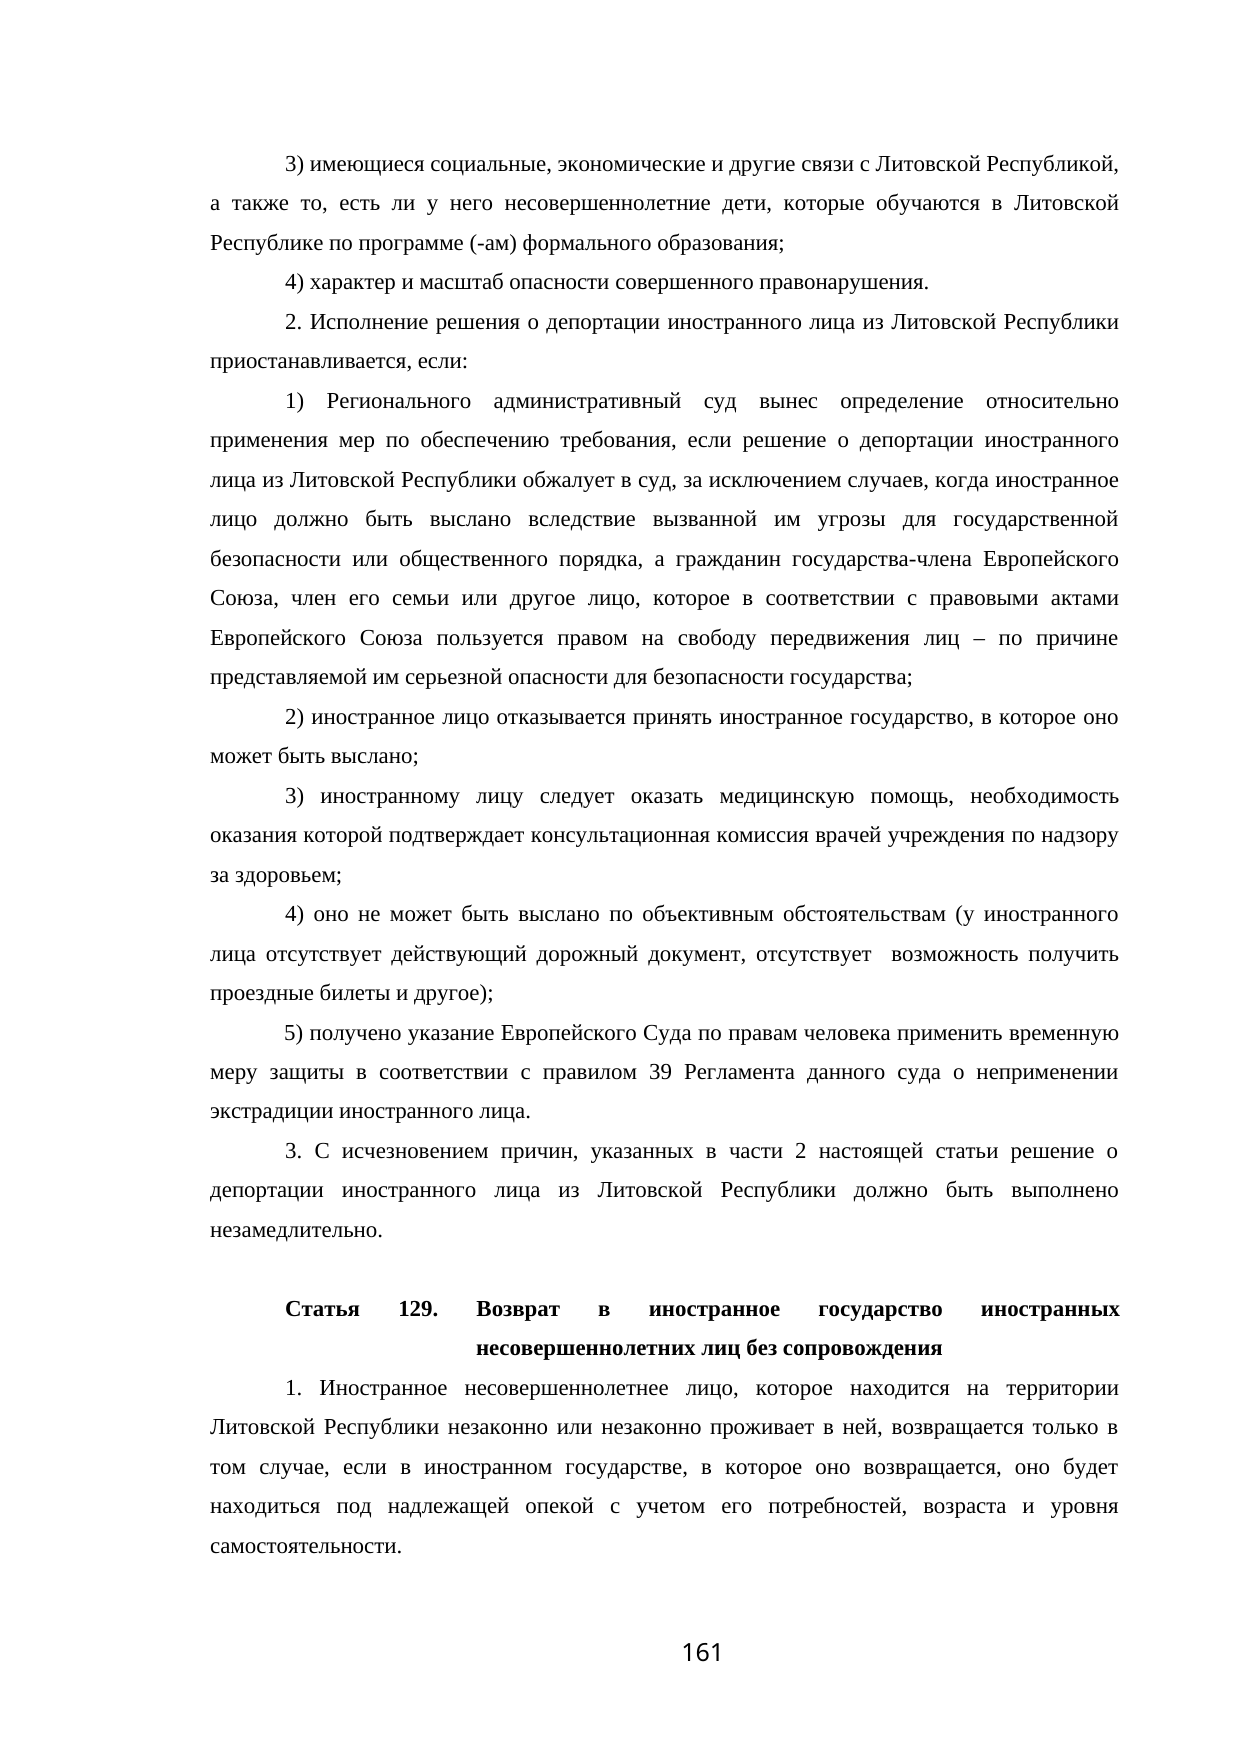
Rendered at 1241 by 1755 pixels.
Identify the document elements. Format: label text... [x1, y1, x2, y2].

text 2) иностранное лицо отказывается принять иностранное государство, в которое оно может быть выслано; [210, 703, 1120, 768]
text 1) Регионального административный суд вынес определение относительно применения мер по обеспечению требования, если решение о депортации иностранного лица из Литовской Республики обжалует в суд, за исключением случаев, когда иностранное лицо должно быть выслано вследствие вызванной им угрозы для государственной безопасности или общественного порядка, а гражданин государства-члена Европейского Союза, член его семьи или другое лицо, которое в соответствии с правовыми актами Европейского Союза пользуется правом на свободу передвижения лиц – по причине представляемой им серьезной опасности для безопасности государства; [210, 387, 1120, 689]
text 4) оно не может быть выслано по объективным обстоятельствам (у иностранного лица отсутствует действующий дорожный документ, отсутствует возможность получить проездные билеты и другое); [210, 900, 1120, 1005]
text Статья 129. Возврат в иностранное государство иностранных несовершеннолетних лиц без сопровождения [285, 1295, 1120, 1361]
text 3) иностранному лицу следует оказать медицинскую помощь, необходимость оказания которой подтверждает консультационная комиссия врачей учреждения по надзору за здоровьем; [210, 782, 1120, 887]
text 3) имеющиеся социальные, экономические и другие связи с Литовской Республикой, а также то, есть ли у него несовершеннолетние дети, которые обучаются в Литовской Республике по программе (-ам) формального образования; [210, 150, 1120, 255]
text 3. С исчезновением причин, указанных в части 2 настоящей статьи решение о депортации иностранного лица из Литовской Республики должно быть выполнено незамедлительно. [210, 1137, 1120, 1242]
text 5) получено указание Европейского Суда по правам человека применить временную меру защиты в соответствии с правилом 39 Регламента данного суда о неприменении экстрадиции иностранного лица. [210, 1018, 1120, 1124]
text 4) характер и масштаб опасности совершенного правонарушения. [210, 268, 1120, 295]
text 2. Исполнение решения о депортации иностранного лица из Литовской Республики приостанавливается, если: [210, 308, 1120, 374]
text 1. Иностранное несовершеннолетнее лицо, которое находится на территории Литовской Республики незаконно или незаконно проживает в ней, возвращается только в том случае, если в иностранном государстве, в которое оно возвращается, оно будет находиться под надлежащей опекой с учетом его потребностей, возраста и уровня самостоятельности. [210, 1374, 1120, 1558]
